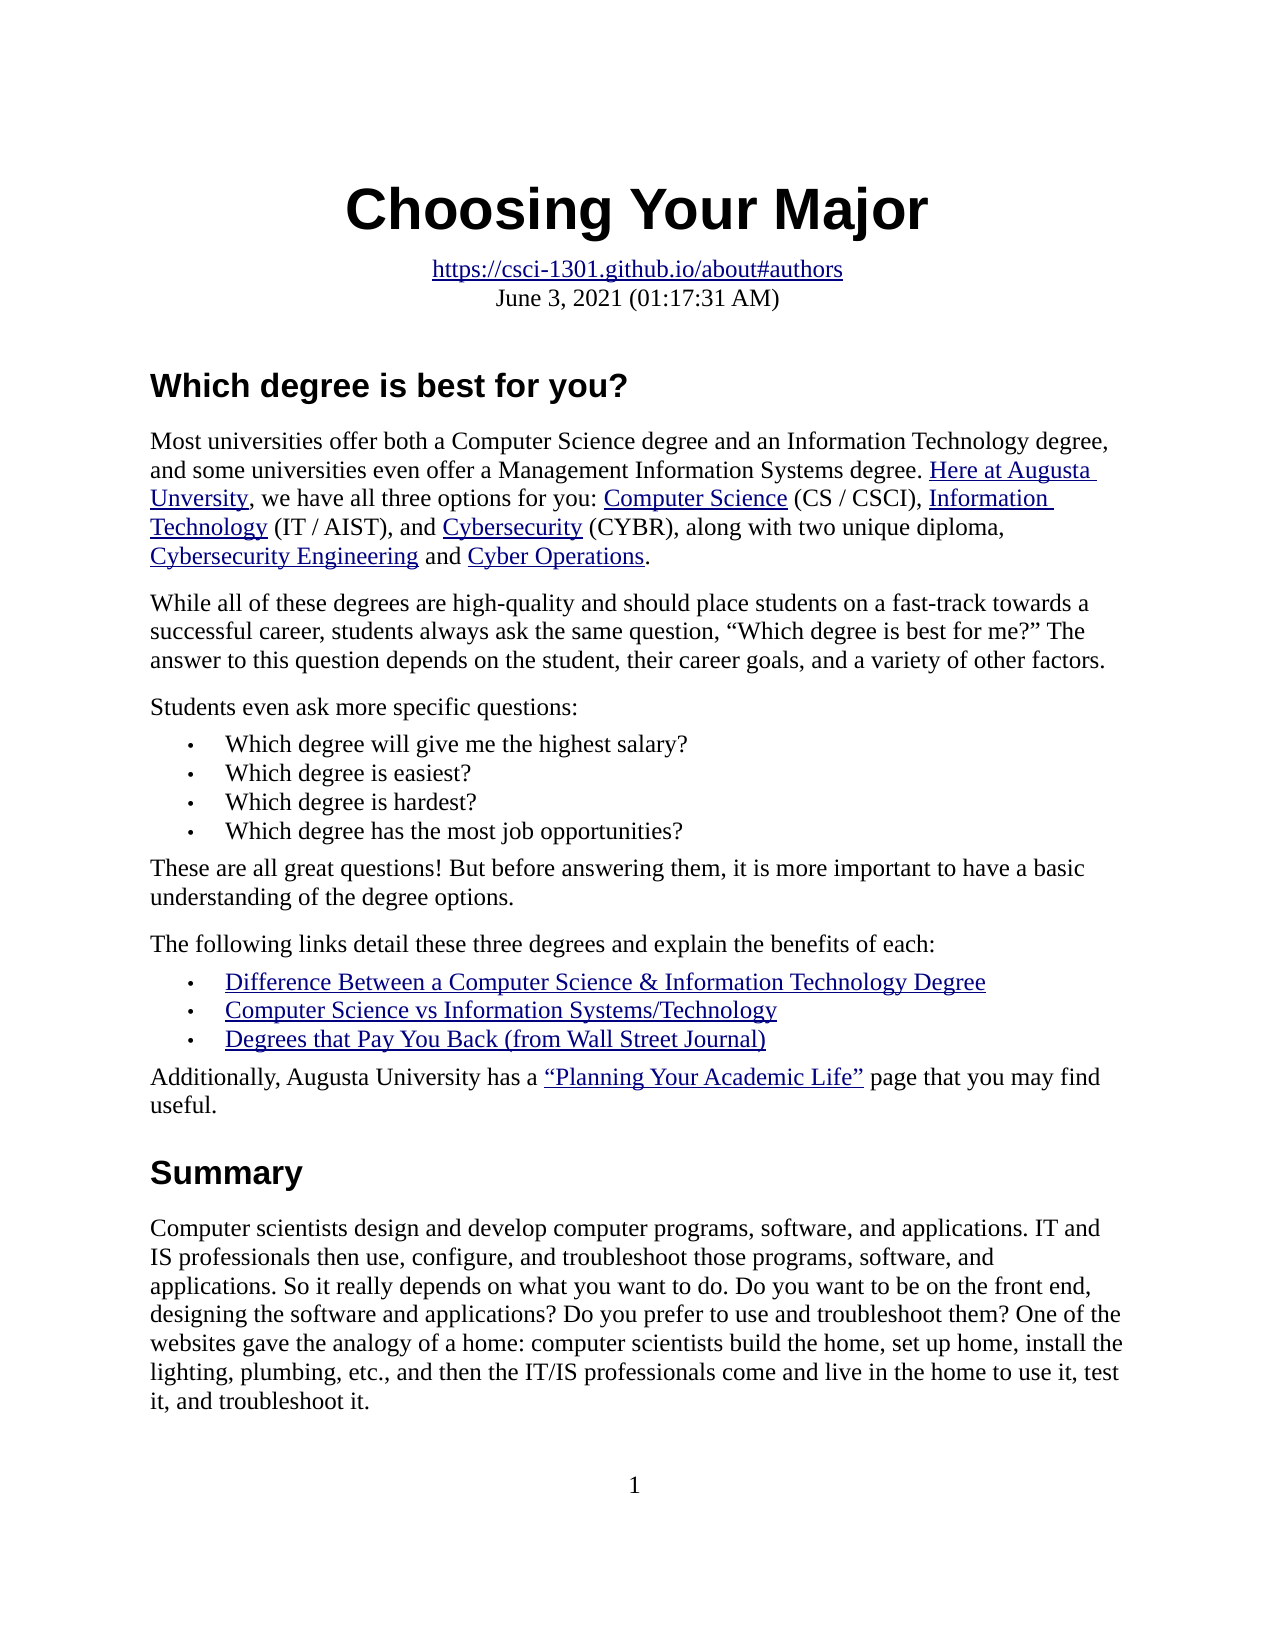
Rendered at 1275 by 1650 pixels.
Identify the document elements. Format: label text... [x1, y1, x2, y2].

list Which degree will give me the highest salary? [187, 729, 1125, 758]
text Additionally, Augusta University has a “Planning Your Academic Life” page that you may find useful. [150, 1062, 1125, 1119]
subtitle Summary [150, 1153, 1125, 1192]
list Which degree has the most job opportunities? [187, 816, 1125, 844]
text The following links detail these three degrees and explain the benefits of each: [150, 929, 1125, 958]
text These are all great questions! But before answering them, it is more important to have a basic understanding of the degree options. [150, 853, 1125, 911]
list Which degree is easiest? [187, 758, 1125, 787]
subtitle Which degree is best for you? [150, 366, 1125, 404]
text While all of these degrees are high-quality and should place students on a fast-track towards a successful career, students always ask the same question, “Which degree is best for me?” The answer to this question depends on the student, their career goals, and a variety of other factors. [150, 588, 1125, 674]
text https://csci-1301.github.io/about#authors [150, 254, 1125, 283]
list Difference Between a Computer Science & Information Technology Degree [187, 967, 1125, 995]
text Computer scientists design and develop computer programs, software, and applications. IT and IS professionals then use, configure, and troubleshoot those programs, software, and applications. So it really depends on what you want to do. Do you want to be on the front end, designing the software and applications? Do you prefer to use and troubleshoot them? One of the websites gave the analogy of a home: computer scientists build the home, set up home, install the lighting, plumbing, etc., and then the IT/IS professionals come and live in the home to use it, test it, and troubleshoot it. [150, 1213, 1125, 1414]
text Students even ask more specific questions: [150, 692, 1125, 721]
list Degrees that Pay You Back (from Wall Street Journal) [187, 1024, 1125, 1053]
list Computer Science vs Information Systems/Technology [187, 995, 1125, 1024]
title Choosing Your Major [150, 175, 1125, 242]
list Which degree is hardest? [187, 787, 1125, 816]
text Most universities offer both a Computer Science degree and an Information Technology degree, and some universities even offer a Management Information Systems degree. Here at Augusta Unversity, we have all three options for you: Computer Science (CS / CSCI), Information Technology (IT / AIST), and Cybersecurity (CYBR), along with two unique diploma, Cybersecurity Engineering and Cyber Operations. [150, 426, 1125, 570]
text June 3, 2021 (01:17:31 AM) [150, 283, 1125, 312]
